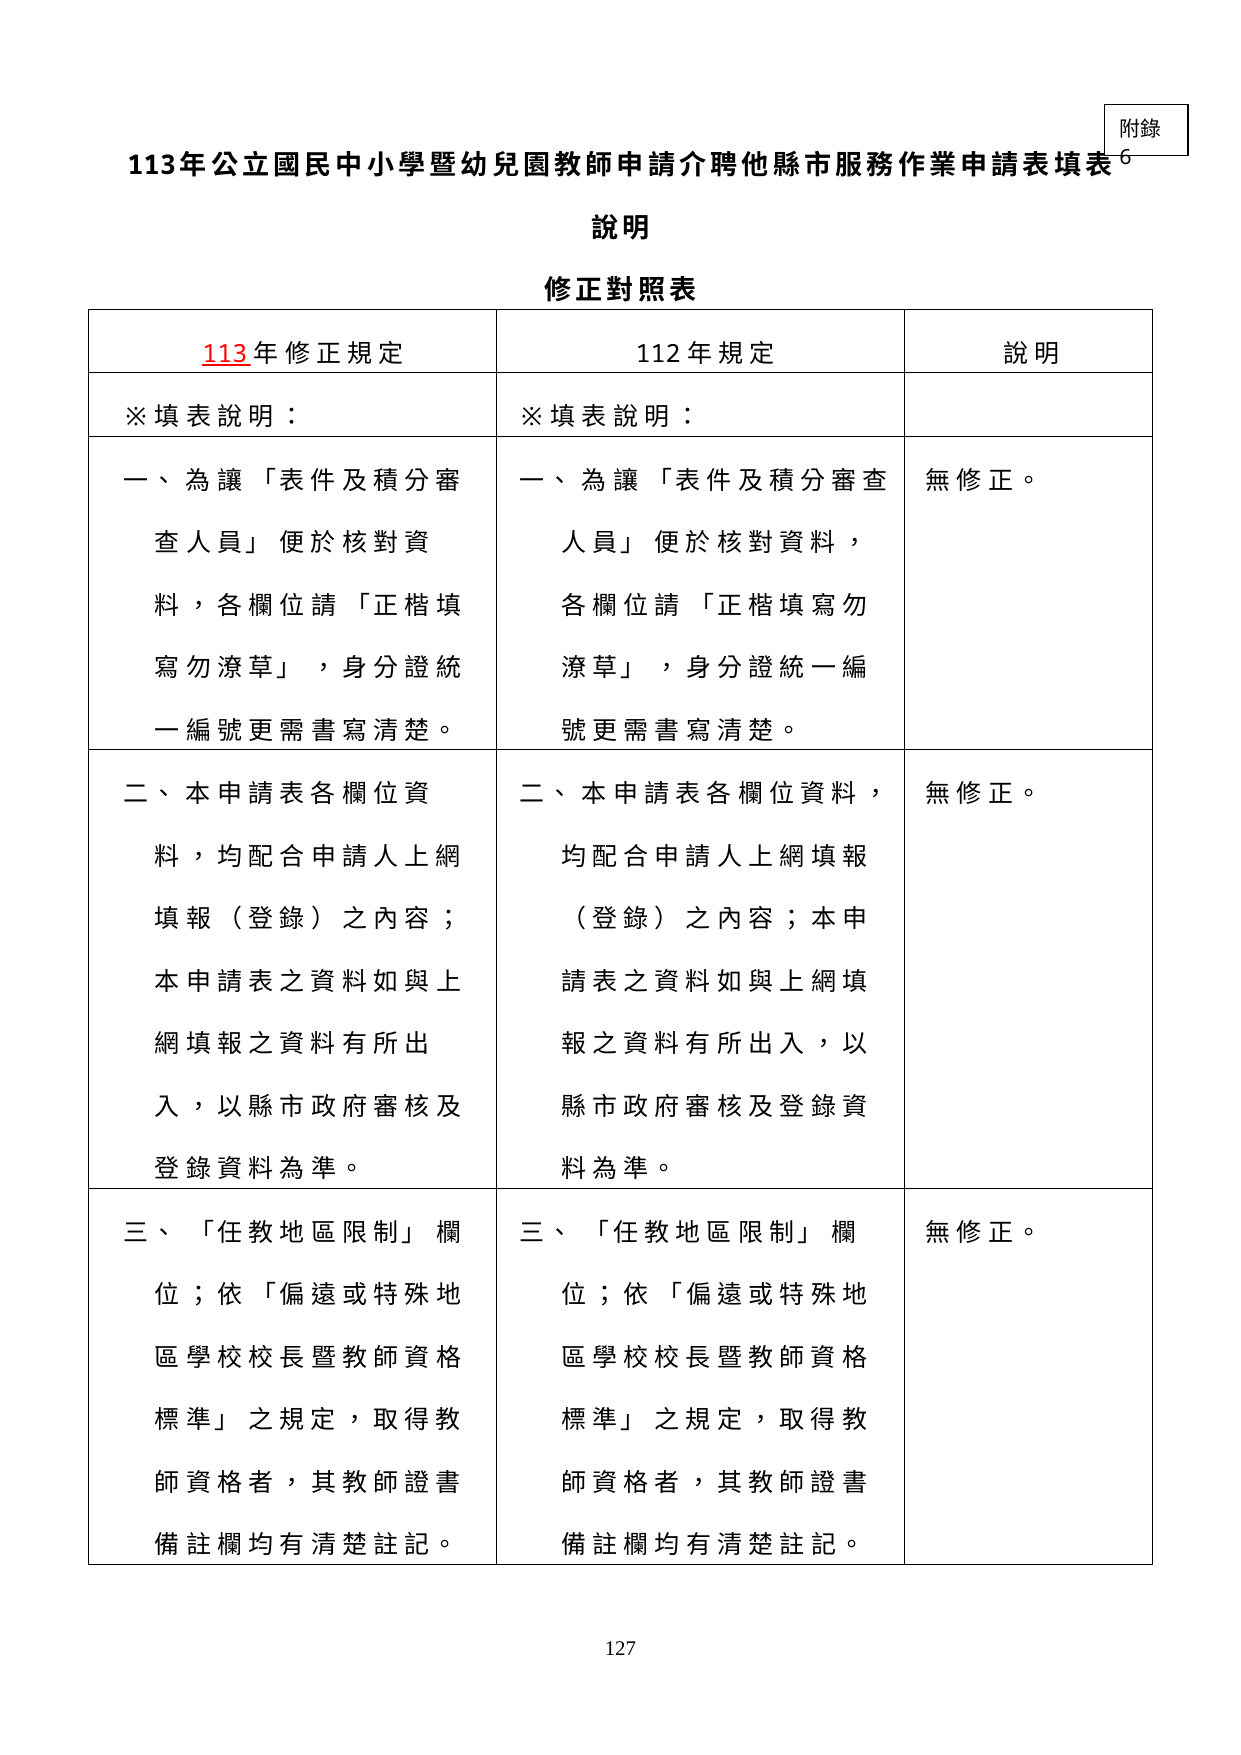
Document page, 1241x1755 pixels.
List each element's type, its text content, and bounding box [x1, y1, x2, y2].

table_header 112年規定 [497, 310, 904, 372]
text 修正對照表 [120, 246, 1120, 309]
table_header 113年修正規定 [89, 310, 496, 372]
table_cell 無修正。 [905, 437, 1152, 749]
table_cell ※填表說明： [497, 373, 904, 436]
table_cell 二、本申請表各欄位資料，均配合申請人上網填報（登錄）之內容；本申請表之資料如與上網填報之資料有所出入，以縣市政府審核及登錄資料為準。 [497, 750, 904, 1188]
table_cell 一、為讓「表件及積分審查人員」便於核對資料，各欄位請「正楷填寫勿潦草」，身分證統一編號更需書寫清楚。 [497, 437, 904, 749]
table_cell 三、「任教地區限制」欄位；依「偏遠或特殊地區學校校長暨教師資格標準」之規定，取得教師資格者，其教師證書備註欄均有清楚註記。 [89, 1189, 496, 1564]
table_cell ※填表說明： [89, 373, 496, 436]
table_cell 二、本申請表各欄位資料，均配合申請人上網填報（登錄）之內容；本申請表之資料如與上網填報之資料有所出入，以縣市政府審核及登錄資料為準。 [89, 750, 496, 1188]
table_cell 一、為讓「表件及積分審查人員」便於核對資料，各欄位請「正楷填寫勿潦草」，身分證統一編號更需書寫清楚。 [89, 437, 496, 749]
table_cell [905, 373, 1152, 436]
table_cell 無修正。 [905, 750, 1152, 1188]
table_cell 三、「任教地區限制」欄位；依「偏遠或特殊地區學校校長暨教師資格標準」之規定，取得教師資格者，其教師證書備註欄均有清楚註記。 [497, 1189, 904, 1564]
table_cell 無修正。 [905, 1189, 1152, 1564]
table_header 說明 [905, 310, 1152, 372]
text 113年公立國民中小學暨幼兒園教師申請介聘他縣市服務作業申請表填表說明 [120, 121, 1120, 246]
